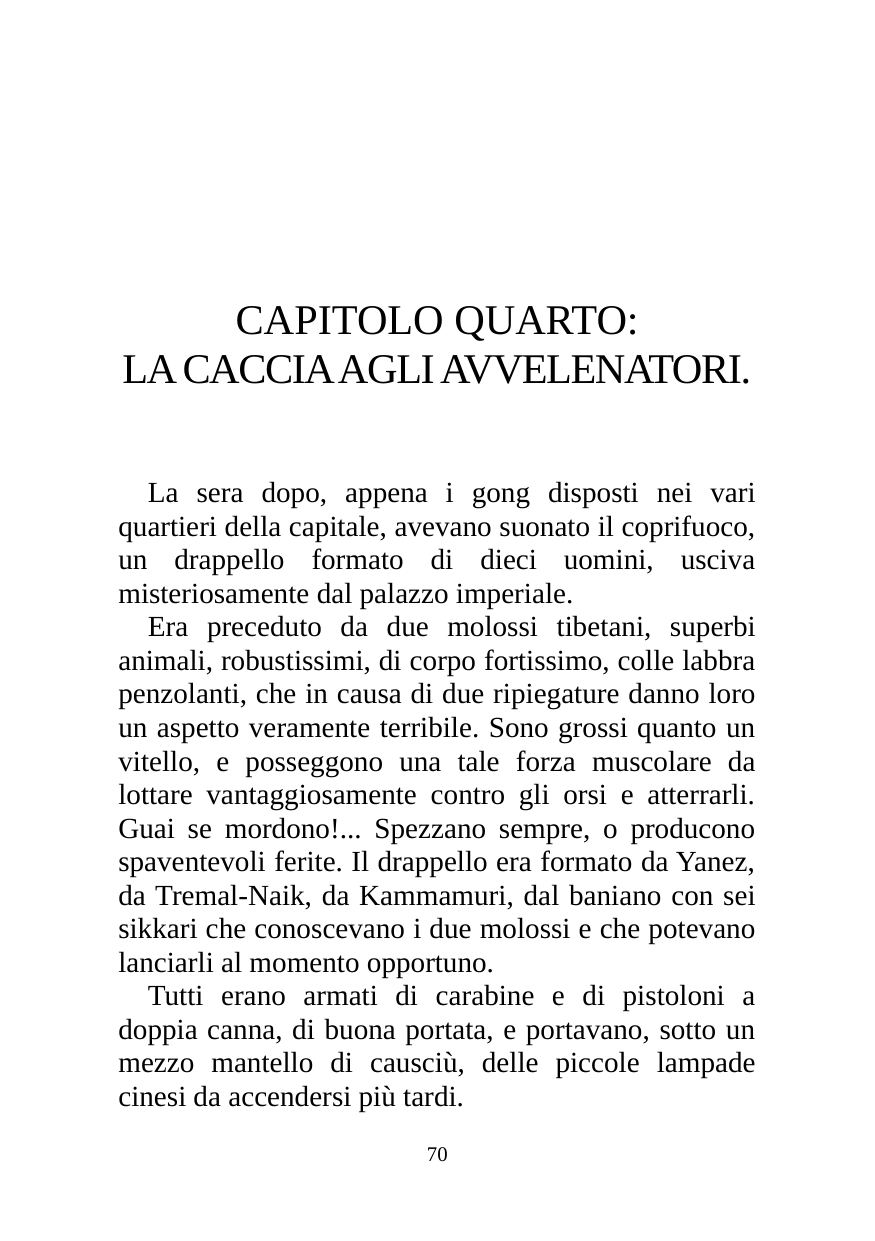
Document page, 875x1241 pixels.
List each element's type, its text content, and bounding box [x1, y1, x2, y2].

text La sera dopo, appena i gong disposti nei vari quartieri della capitale, avevano suonato il coprifuoco, un drappello formato di dieci uomini, usciva misteriosamente dal palazzo imperiale. [118, 475, 756, 609]
text Tutti erano armati di carabine e di pistoloni a doppia canna, di buona portata, e portavano, sotto un mezzo mantello di causciù, delle piccole lampade cinesi da accendersi più tardi. [118, 978, 756, 1113]
text Era preceduto da due molossi tibetani, superbi animali, robustissimi, di corpo fortissimo, colle labbra penzolanti, che in causa di due ripiegature danno loro un aspetto veramente terribile. Sono grossi quanto un vitello, e posseggono una tale forza muscolare da lottare vantaggiosamente contro gli orsi e atterrarli. Guai se mordono!... Spezzano sempre, o producono spaventevoli ferite. Il drappello era formato da Yanez, da Tremal-Naik, da Kammamuri, dal baniano con sei sikkari che conoscevano i due molossi e che potevano lanciarli al momento opportuno. [118, 609, 756, 978]
subtitle CAPITOLO QUARTO: LA CACCIA AGLI AVVELENATORI. [118, 295, 756, 393]
